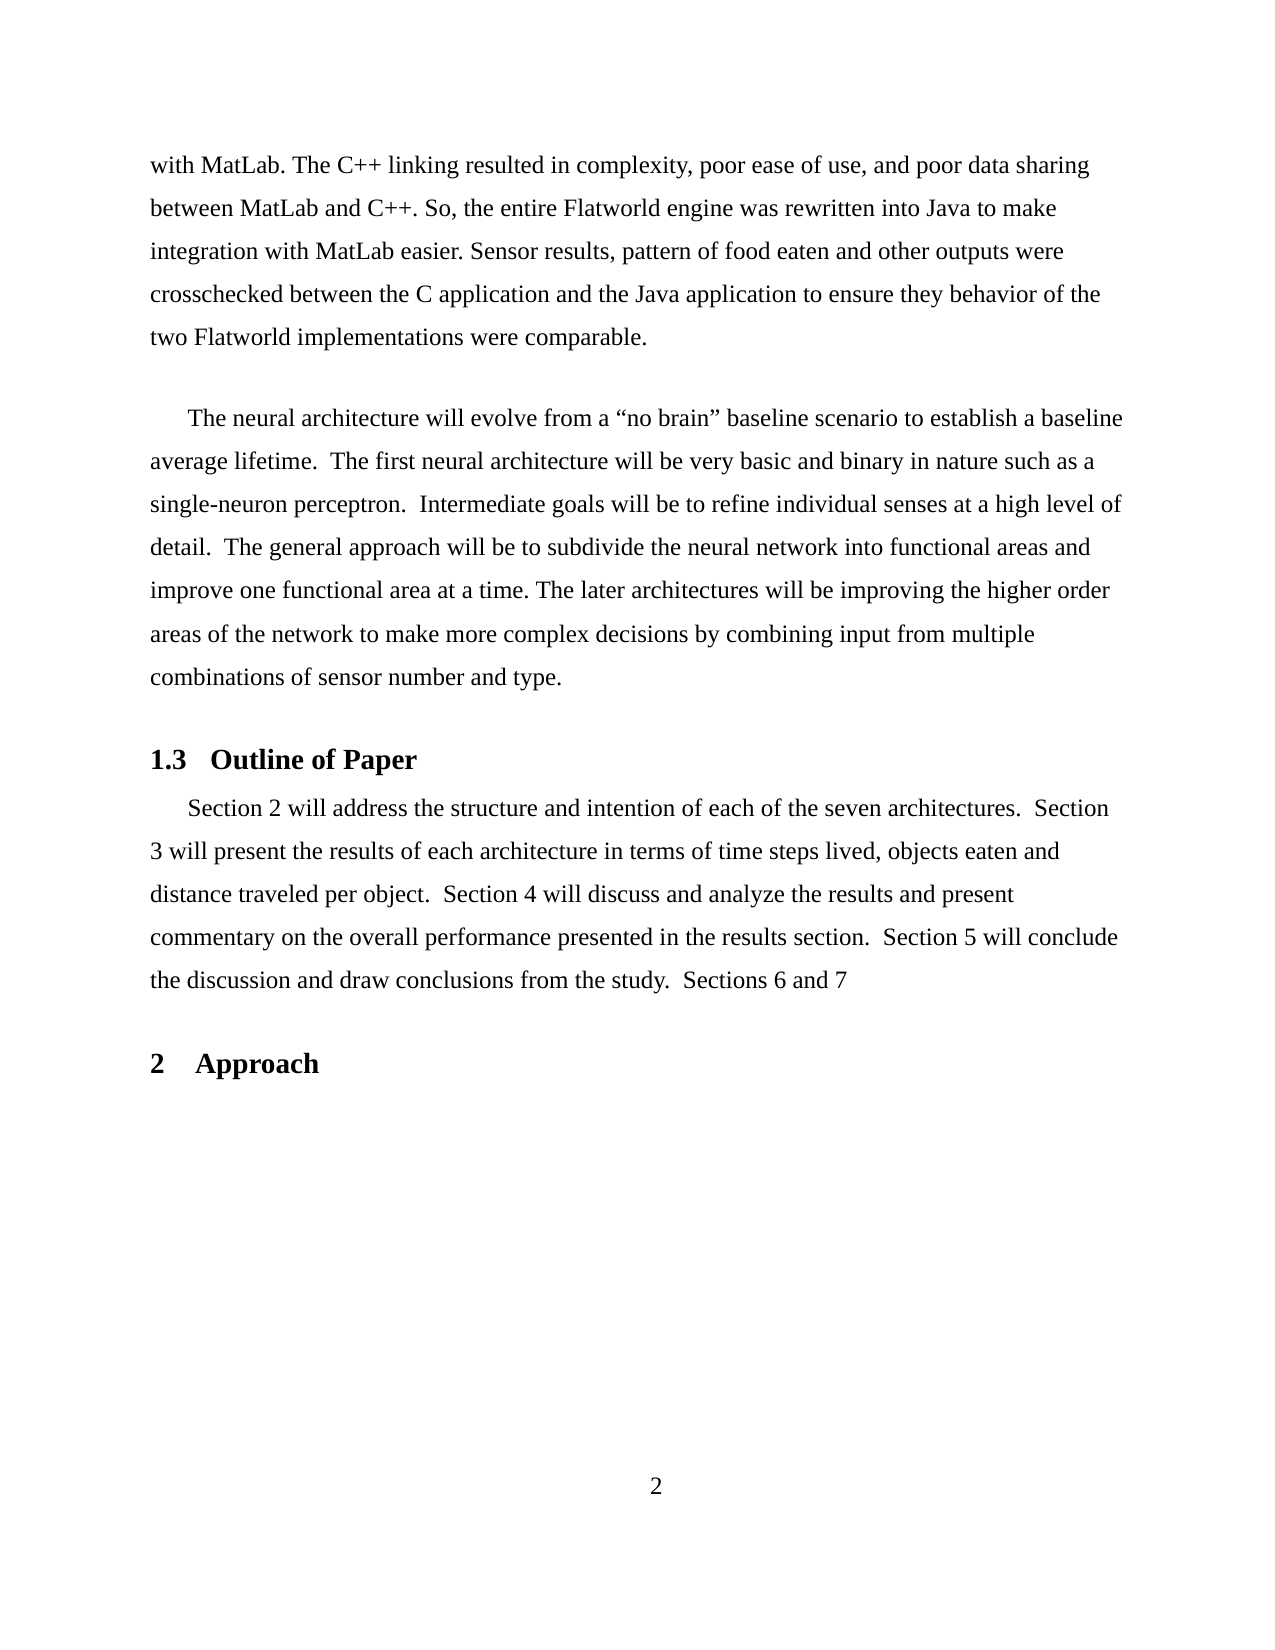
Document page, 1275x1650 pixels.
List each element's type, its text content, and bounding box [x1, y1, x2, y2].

list The neural architecture will evolve from a “no brain” baseline scenario to establish a baseline average lifetime. The first neural architecture will be very basic and binary in nature such as a single-neuron perceptron. Intermediate goals will be to refine individual senses at a high level of detail. The general approach will be to subdivide the neural network into functional areas and improve one functional area at a time. The later architectures will be improving the higher order areas of the network to make more complex decisions by combining input from multiple combinations of sensor number and type. [150, 403, 1125, 691]
text Section 2 will address the structure and intention of each of the seven architectures. Section 3 will present the results of each architecture in terms of time steps lived, objects eaten and distance traveled per object. Section 4 will discuss and analyze the results and present commentary on the overall performance presented in the results section. Section 5 will conclude the discussion and draw conclusions from the study. Sections 6 and 7 [150, 793, 1125, 994]
list with MatLab. The C++ linking resulted in complexity, poor ease of use, and poor data sharing between MatLab and C++. So, the entire Flatworld engine was rewritten into Java to make integration with MatLab easier. Sensor results, pattern of food eaten and other outputs were crosschecked between the C application and the Java application to ensure they behavior of the two Flatworld implementations were comparable. [150, 150, 1125, 351]
subtitle Approach [150, 1046, 1125, 1079]
subtitle 1.3 Outline of Paper [150, 742, 1125, 776]
